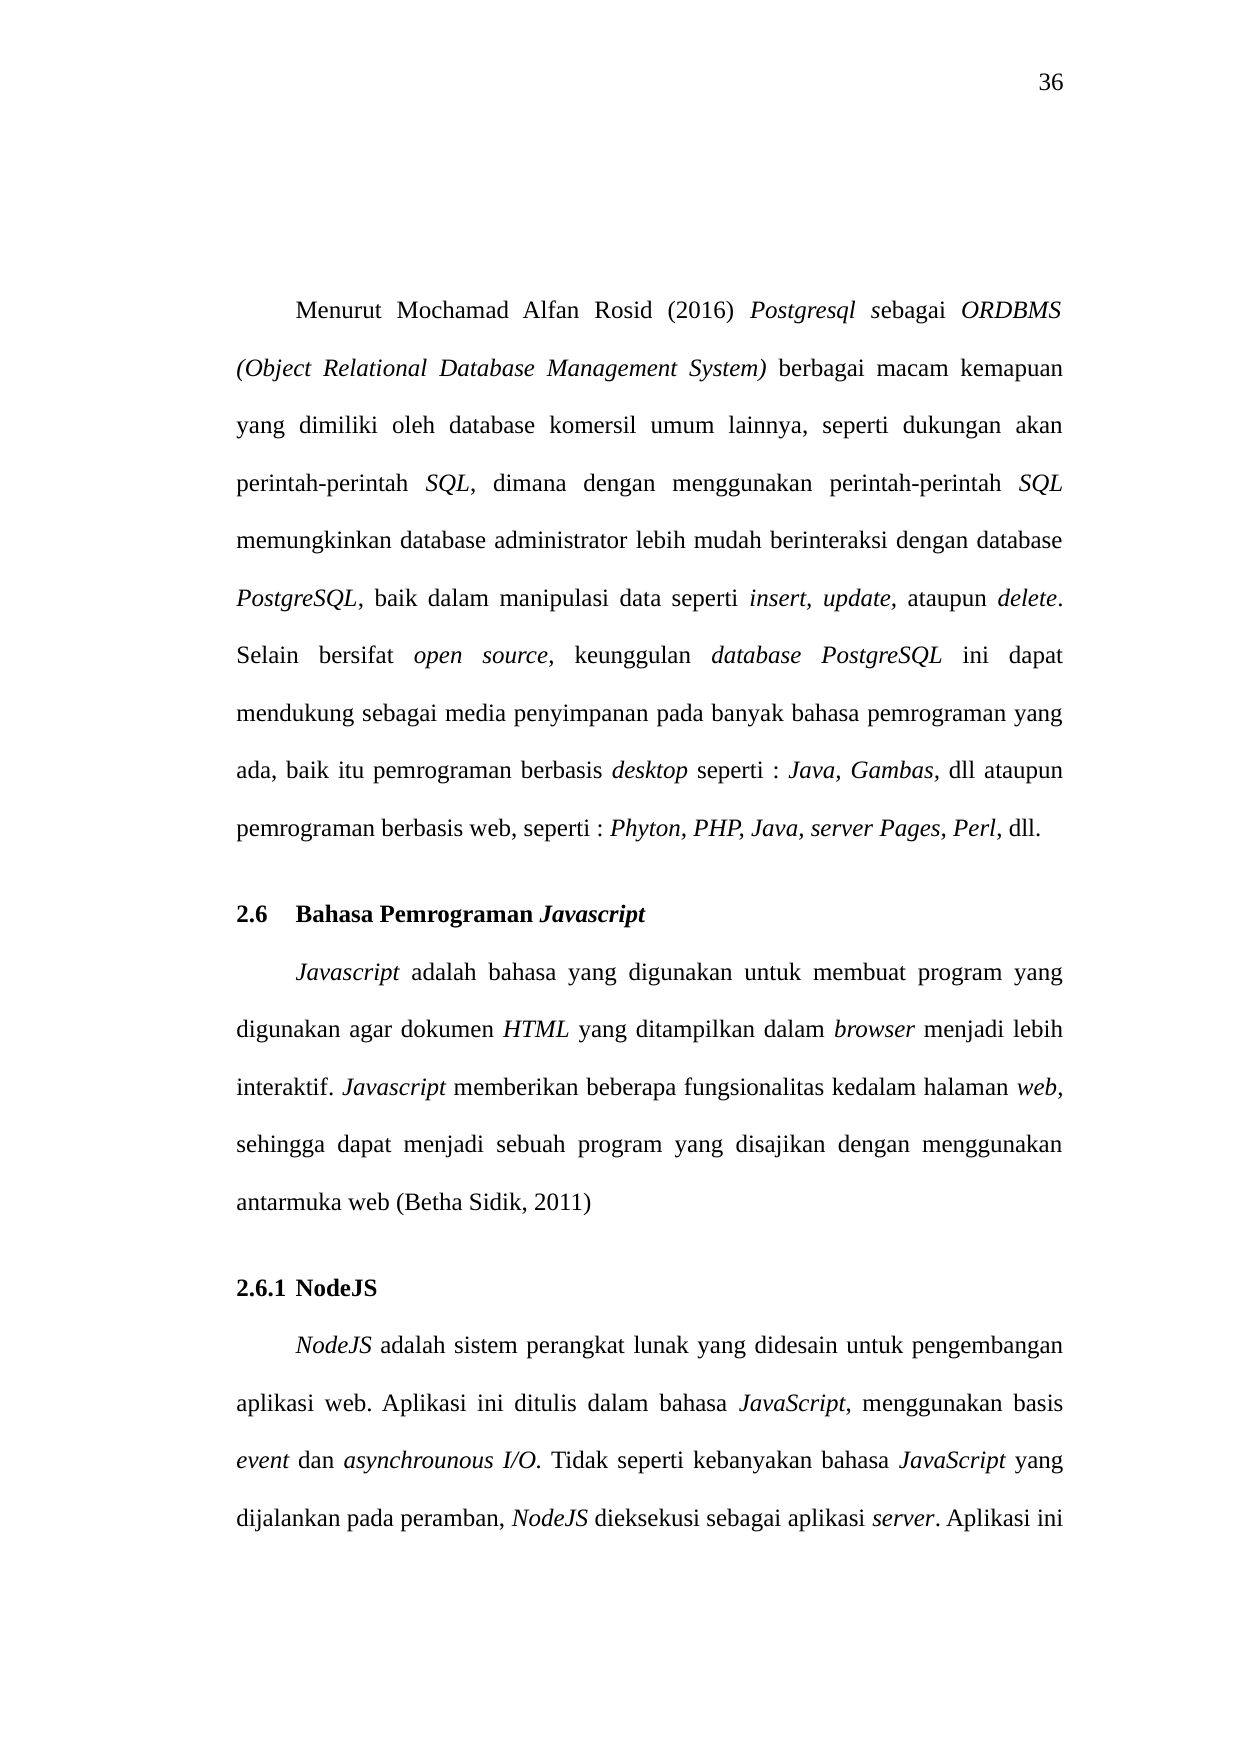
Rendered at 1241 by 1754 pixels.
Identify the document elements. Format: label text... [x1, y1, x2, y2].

text Menurut Mochamad Alfan Rosid (2016) Postgresql sebagai ORDBMS (Object Relational Database Management System) berbagai macam kemapuan yang dimiliki oleh database komersil umum lainnya, seperti dukungan akan perintah-perintah SQL, dimana dengan menggunakan perintah-perintah SQL memungkinkan database administrator lebih mudah berinteraksi dengan database PostgreSQL, baik dalam manipulasi data seperti insert, update, ataupun delete. Selain bersifat open source, keunggulan database PostgreSQL ini dapat mendukung sebagai media penyimpanan pada banyak bahasa pemrograman yang ada, baik itu pemrograman berbasis desktop seperti : Java, Gambas, dll ataupun pemrograman berbasis web, seperti : Phyton, PHP, Java, server Pages, Perl, dll. [236, 295, 1063, 842]
subtitle 2.6 Bahasa Pemrograman Javascript [236, 899, 1063, 928]
text NodeJS adalah sistem perangkat lunak yang didesain untuk pengembangan aplikasi web. Aplikasi ini ditulis dalam bahasa JavaScript, menggunakan basis event dan asynchrounous I/O. Tidak seperti kebanyakan bahasa JavaScript yang dijalankan pada peramban, NodeJS dieksekusi sebagai aplikasi server. Aplikasi ini [236, 1330, 1063, 1532]
text Javascript adalah bahasa yang digunakan untuk membuat program yang digunakan agar dokumen HTML yang ditampilkan dalam browser menjadi lebih interaktif. Javascript memberikan beberapa fungsionalitas kedalam halaman web, sehingga dapat menjadi sebuah program yang disajikan dengan menggunakan antarmuka web (Betha Sidik, 2011) [236, 957, 1063, 1215]
subtitle 2.6.1 NodeJS [236, 1273, 1063, 1302]
